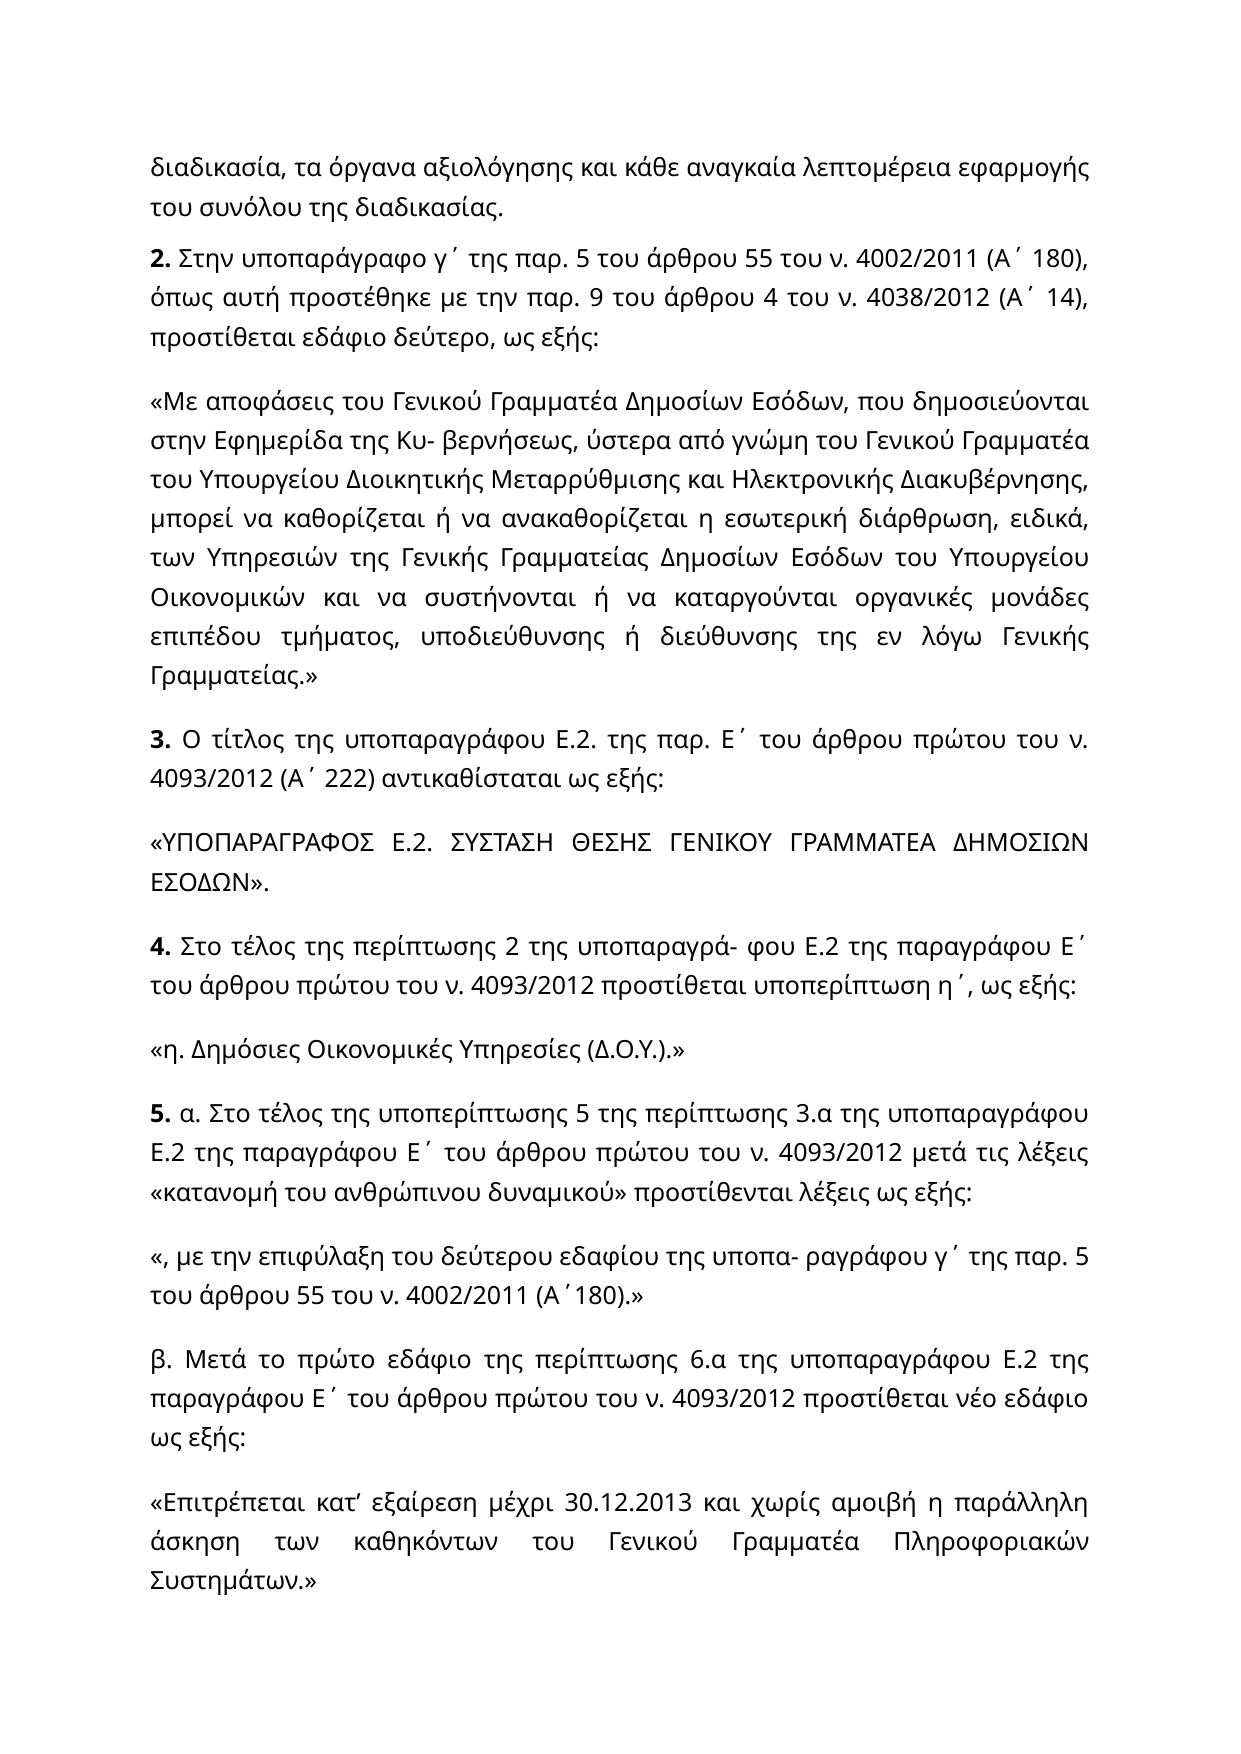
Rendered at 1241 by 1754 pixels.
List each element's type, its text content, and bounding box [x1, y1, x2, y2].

text διαδικασία, τα όργανα αξιολόγησης και κάθε αναγκαία λεπτομέρεια εφαρμογής του συνόλου της διαδικασίας. [150, 150, 1090, 223]
text «Επιτρέπεται κατ’ εξαίρεση μέχρι 30.12.2013 και χωρίς αμοιβή η παράλληλη άσκηση των καθηκόντων του Γενικού Γραμματέα Πληροφοριακών Συστημάτων.» [150, 1484, 1090, 1597]
text 4. Στο τέλος της περίπτωσης 2 της υποπαραγρά- φου Ε.2 της παραγράφου Ε΄ του άρθρου πρώτου του ν. 4093/2012 προστίθεται υποπερίπτωση η΄, ως εξής: [150, 928, 1090, 1002]
text 3. Ο τίτλος της υποπαραγράφου Ε.2. της παρ. Ε΄ του άρθρου πρώτου του ν. 4093/2012 (Α΄ 222) αντικαθίσταται ως εξής: [150, 722, 1090, 795]
text «η. Δημόσιες Οικονομικές Υπηρεσίες (Δ.Ο.Υ.).» [150, 1032, 1090, 1066]
text «Με αποφάσεις του Γενικού Γραμματέα Δημοσίων Εσόδων, που δημοσιεύονται στην Εφημερίδα της Κυ- βερνήσεως, ύστερα από γνώμη του Γενικού Γραμματέα του Υπουργείου Διοικητικής Μεταρρύθμισης και Ηλεκτρονικής Διακυβέρνησης, μπορεί να καθορίζεται ή να ανακαθορίζεται η εσωτερική διάρθρωση, ειδικά, των Υπηρεσιών της Γενικής Γραμματείας Δημοσίων Εσόδων του Υπουργείου Οικονομικών και να συστήνονται ή να καταργούνται οργανικές μονάδες επιπέδου τμήματος, υποδιεύθυνσης ή διεύθυνσης της εν λόγω Γενικής Γραμματείας.» [150, 383, 1090, 692]
text 2. Στην υποπαράγραφο γ΄ της παρ. 5 του άρθρου 55 του ν. 4002/2011 (Α΄ 180), όπως αυτή προστέθηκε με την παρ. 9 του άρθρου 4 του ν. 4038/2012 (Α΄ 14), προστίθεται εδάφιο δεύτερο, ως εξής: [150, 241, 1090, 353]
text β. Μετά το πρώτο εδάφιο της περίπτωσης 6.α της υποπαραγράφου Ε.2 της παραγράφου Ε΄ του άρθρου πρώτου του ν. 4093/2012 προστίθεται νέο εδάφιο ως εξής: [150, 1342, 1090, 1454]
text «ΥΠΟΠΑΡΑΓΡΑΦΟΣ Ε.2. ΣΥΣΤΑΣΗ ΘΕΣΗΣ ΓΕΝΙΚΟΥ ΓΡΑΜΜΑΤΕΑ ΔΗΜΟΣΙΩΝ ΕΣΟΔΩΝ». [150, 825, 1090, 898]
text «, με την επιφύλαξη του δεύτερου εδαφίου της υποπα- ραγράφου γ΄ της παρ. 5 του άρθρου 55 του ν. 4002/2011 (Α΄180).» [150, 1238, 1090, 1312]
text 5. α. Στο τέλος της υποπερίπτωσης 5 της περίπτωσης 3.α της υποπαραγράφου Ε.2 της παραγράφου Ε΄ του άρθρου πρώτου του ν. 4093/2012 μετά τις λέξεις «κατανομή του ανθρώπινου δυναμικού» προστίθενται λέξεις ως εξής: [150, 1096, 1090, 1208]
